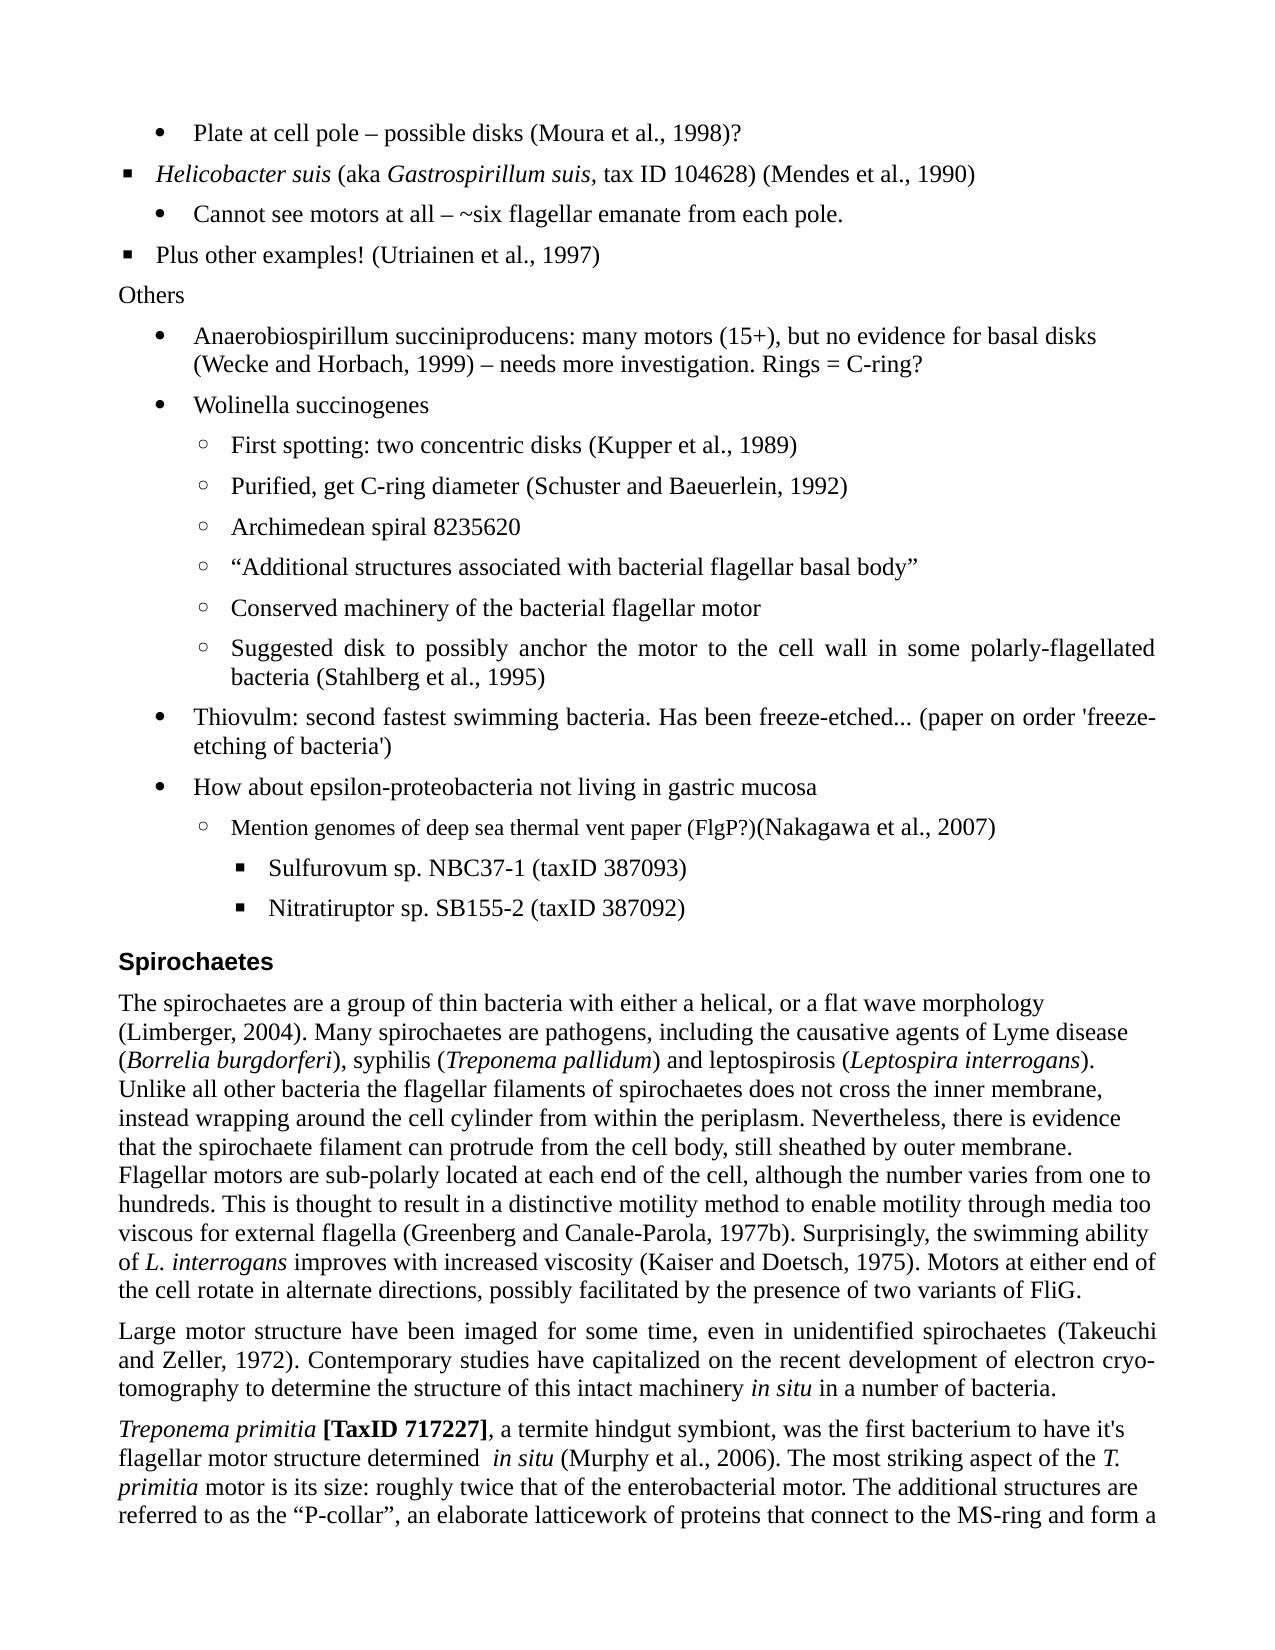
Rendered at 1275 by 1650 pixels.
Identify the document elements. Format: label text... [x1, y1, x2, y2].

text Treponema primitia [TaxID 717227], a termite hindgut symbiont, was the first bacterium to have it's flagellar motor structure determined in situ (Murphy et al., 2006). The most striking aspect of the T. primitia motor is its size: roughly twice that of the enterobacterial motor. The additional structures are referred to as the “P-collar”, an elaborate latticework of proteins that connect to the MS-ring and form a [118, 1414, 1157, 1529]
list Cannot see motors at all – ~six flagellar emanate from each pole. [156, 199, 1157, 228]
list How about epsilon-proteobacteria not living in gastric mucosa [156, 772, 1157, 800]
list Plus other examples! (Utriainen et al., 1997) [118, 240, 1157, 268]
text Others [118, 280, 1157, 309]
list Purified, get C-ring diameter (Schuster and Baeuerlein, 1992) [193, 471, 1157, 500]
list Wolinella succinogenes [156, 390, 1157, 419]
list First spotting: two concentric disks (Kupper et al., 1989) [193, 431, 1157, 459]
subtitle Spirochaetes [118, 947, 1157, 976]
list Sulfurovum sp. NBC37-1 (taxID 387093) [231, 853, 1157, 881]
list Nitratiruptor sp. SB155-2 (taxID 387092) [231, 893, 1157, 922]
list Conserved machinery of the bacterial flagellar motor [193, 593, 1157, 621]
list Suggested disk to possibly anchor the motor to the cell wall in some polarly-flagellated bacteria (Stahlberg et al., 1995) [193, 633, 1157, 691]
list Plate at cell pole – possible disks (Moura et al., 1998)? [156, 118, 1157, 147]
list Thiovulm: second fastest swimming bacteria. Has been freeze-etched... (paper on order 'freeze-etching of bacteria') [156, 702, 1157, 760]
list “Additional structures associated with bacterial flagellar basal body” [193, 552, 1157, 581]
list Helicobacter suis (aka Gastrospirillum suis, tax ID 104628) (Mendes et al., 1990) [118, 159, 1157, 187]
list Anaerobiospirillum succiniproducens: many motors (15+), but no evidence for basal disks (Wecke and Horbach, 1999) – needs more investigation. Rings = C-ring? [156, 321, 1157, 378]
text Large motor structure have been imaged for some time, even in unidentified spirochaetes (Takeuchi and Zeller, 1972). Contemporary studies have capitalized on the recent development of electron cryo-tomography to determine the structure of this intact machinery in situ in a number of bacteria. [118, 1316, 1157, 1402]
text The spirochaetes are a group of thin bacteria with either a helical, or a flat wave morphology (Limberger, 2004). Many spirochaetes are pathogens, including the causative agents of Lyme disease (Borrelia burgdorferi), syphilis (Treponema pallidum) and leptospirosis (Leptospira interrogans). Unlike all other bacteria the flagellar filaments of spirochaetes does not cross the inner membrane, instead wrapping around the cell cylinder from within the periplasm. Nevertheless, there is evidence that the spirochaete filament can protrude from the cell body, still sheathed by outer membrane. Flagellar motors are sub-polarly located at each end of the cell, although the number varies from one to hundreds. This is thought to result in a distinctive motility method to enable motility through media too viscous for external flagella (Greenberg and Canale-Parola, 1977b). Surprisingly, the swimming ability of L. interrogans improves with increased viscosity (Kaiser and Doetsch, 1975). Motors at either end of the cell rotate in alternate directions, possibly facilitated by the presence of two variants of FliG. [118, 988, 1157, 1304]
list Archimedean spiral 8235620 [193, 512, 1157, 540]
list Mention genomes of deep sea thermal vent paper (FlgP?)(Nakagawa et al., 2007) [193, 812, 1157, 841]
